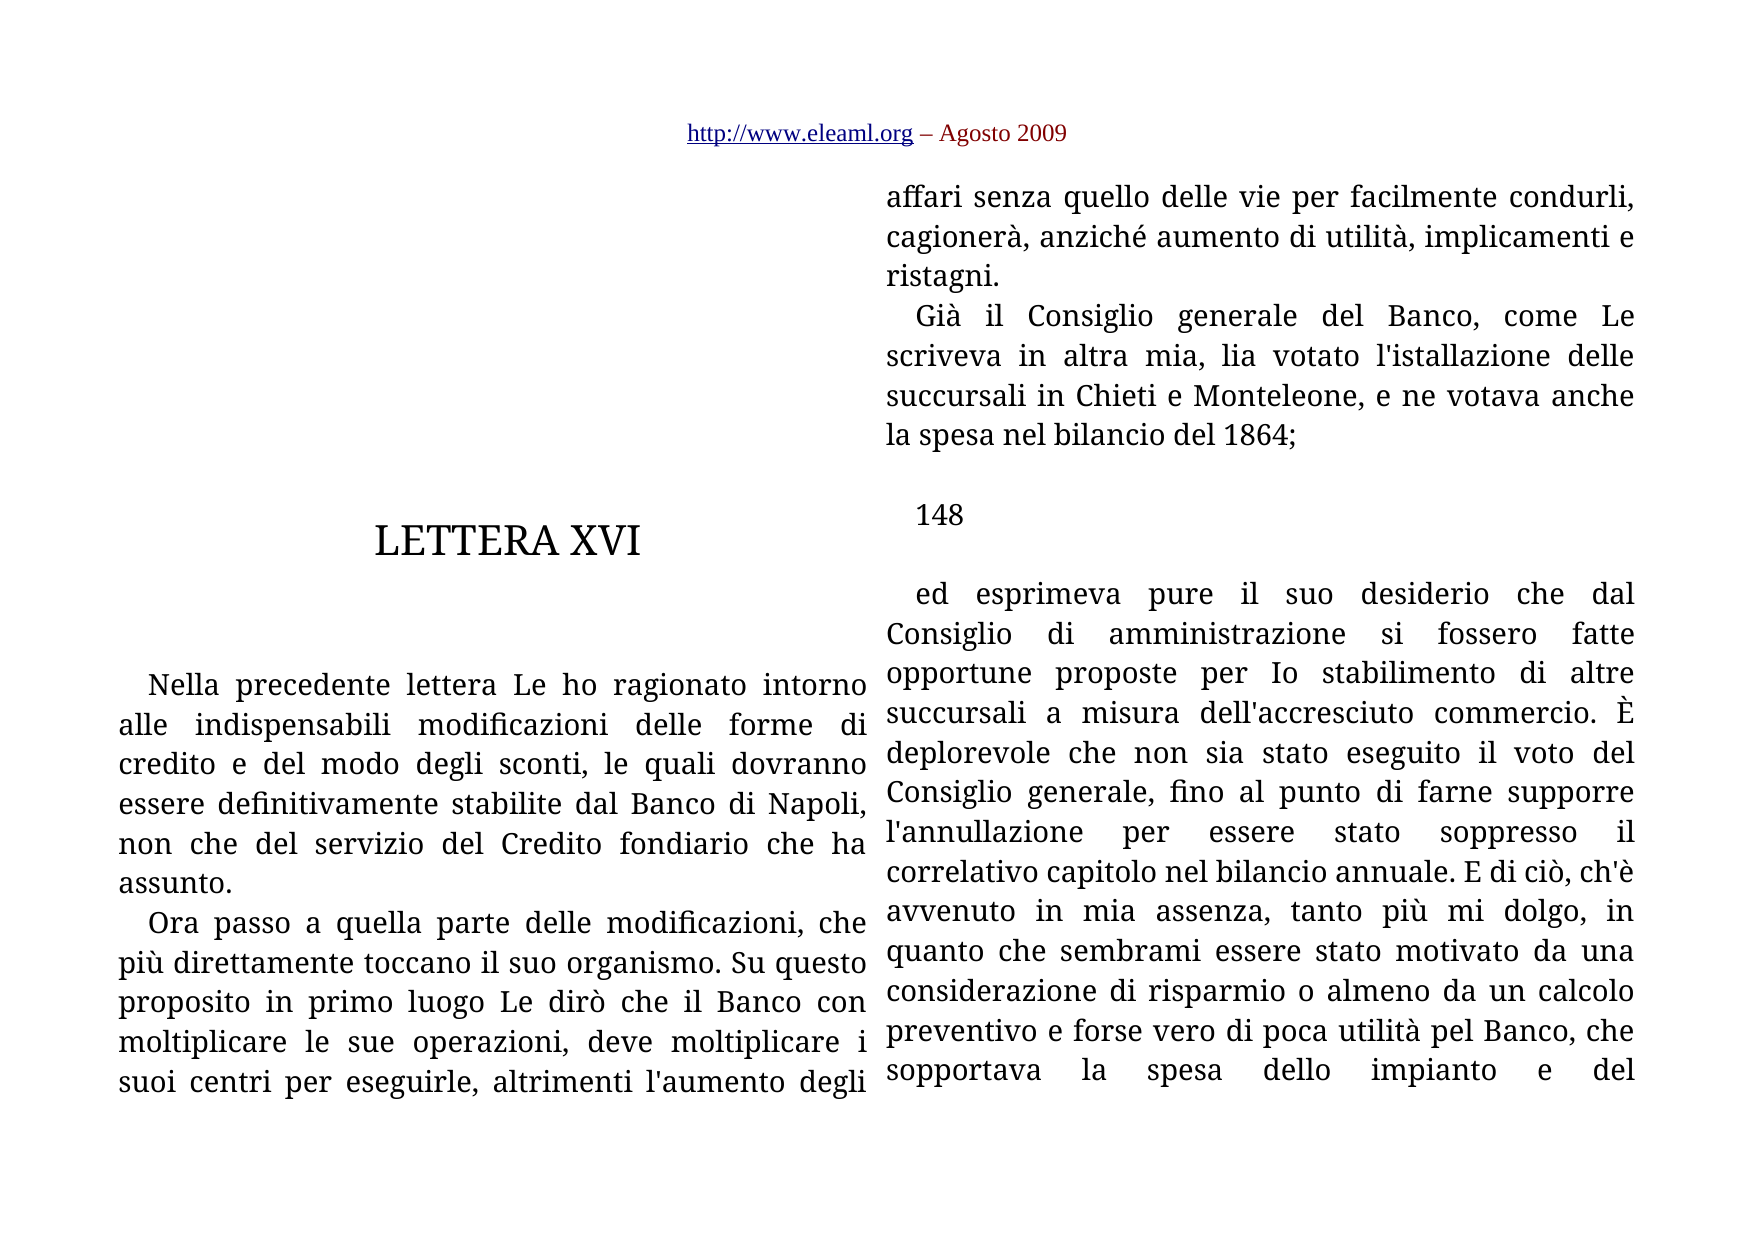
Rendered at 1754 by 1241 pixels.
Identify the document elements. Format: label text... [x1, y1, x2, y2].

text LETTERA XVI [118, 511, 868, 568]
text Già il Consiglio generale del Banco, come Le scriveva in altra mia, lia votato l'istallazione delle succursali in Chieti e Monteleone, e ne votava anche la spesa nel bilancio del 1864; [886, 295, 1636, 454]
text affari senza quello delle vie per facilmente condurli, cagionerà, anziché aumento di utilità, implicamenti e ristagni. [886, 176, 1636, 295]
text Nella precedente lettera Le ho ragionato intorno alle indispensabili modificazioni delle forme di credito e del modo degli sconti, le quali dovranno essere definitivamente stabilite dal Banco di Napoli, non che del servizio del Credito fondiario che ha assunto. [118, 664, 868, 902]
text Ora passo a quella parte delle modificazioni, che più direttamente toccano il suo organismo. Su questo proposito in primo luogo Le dirò che il Banco con moltiplicare le sue operazioni, deve moltiplicare i suoi centri per eseguirle, altrimenti l'aumento degli [118, 902, 868, 1101]
text ed esprimeva pure il suo desiderio che dal Consiglio di amministrazione si fossero fatte opportune proposte per Io stabilimento di altre succursali a misura dell'accresciuto commercio. È deplorevole che non sia stato eseguito il voto del Consiglio generale, fino al punto di farne supporre l'annullazione per essere stato soppresso il correlativo capitolo nel bilancio annuale. E di ciò, ch'è avvenuto in mia assenza, tanto più mi dolgo, in quanto che sembrami essere stato motivato da una considerazione di risparmio o almeno da un calcolo preventivo e forse vero di poca utilità pel Banco, che sopportava la spesa dello impianto e del [886, 573, 1636, 1089]
text 148 [886, 494, 1636, 533]
